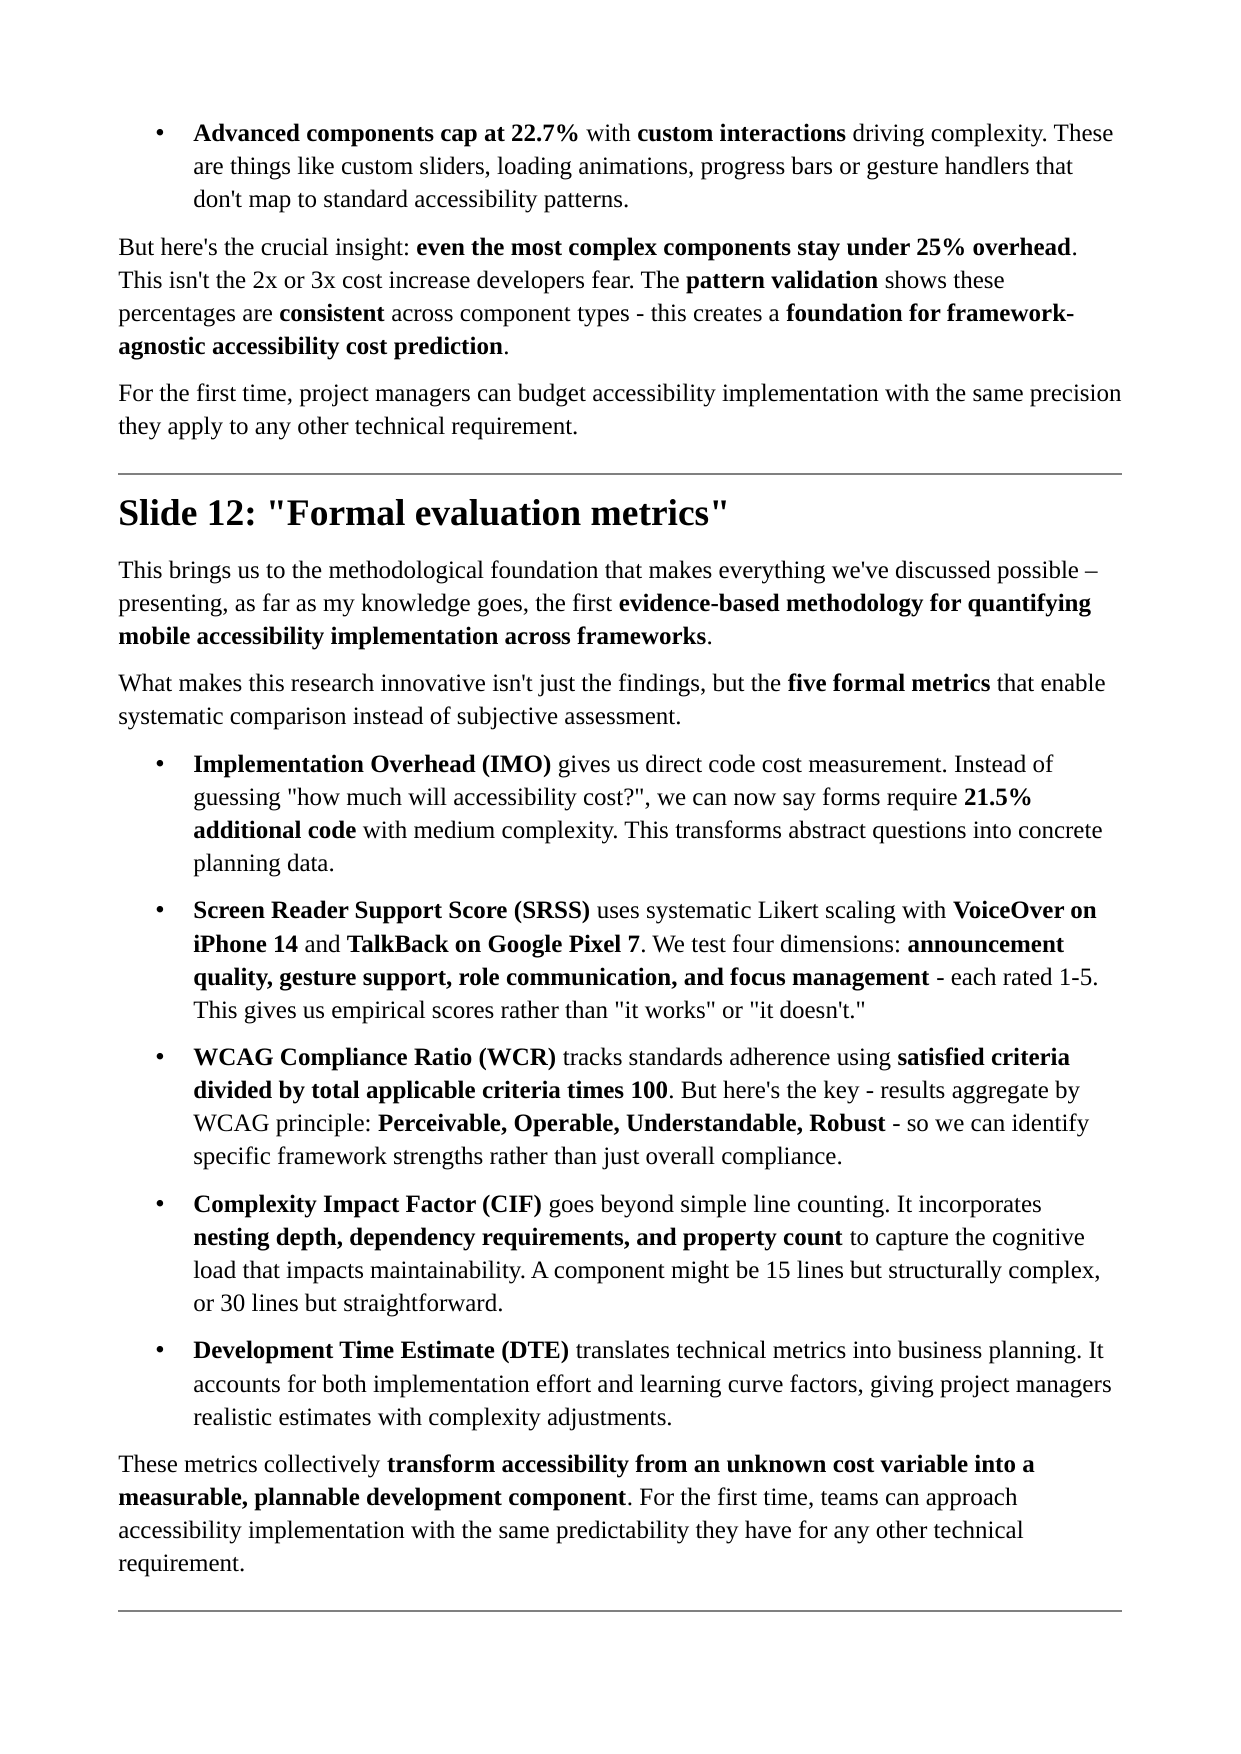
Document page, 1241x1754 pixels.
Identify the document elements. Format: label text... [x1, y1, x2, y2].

text But here's the crucial insight: even the most complex components stay under 25% overhead. This isn't the 2x or 3x cost increase developers fear. The pattern validation shows these percentages are consistent across component types - this creates a foundation for framework-agnostic accessibility cost prediction. [118, 232, 1122, 359]
text What makes this research innovative isn't just the findings, but the five formal metrics that enable systematic comparison instead of subjective assessment. [118, 668, 1122, 730]
list Advanced components cap at 22.7% with custom interactions driving complexity. These are things like custom sliders, loading animations, progress bars or gesture handlers that don't map to standard accessibility patterns. [156, 118, 1122, 213]
list Implementation Overhead (IMO) gives us direct code cost measurement. Instead of guessing "how much will accessibility cost?", we can now say forms require 21.5% additional code with medium complexity. This transforms abstract questions into concrete planning data. [156, 749, 1122, 877]
text These metrics collectively transform accessibility from an unknown cost variable into a measurable, plannable development component. For the first time, teams can approach accessibility implementation with the same predictability they have for any other technical requirement. [118, 1449, 1122, 1577]
text This brings us to the methodological foundation that makes everything we've discussed possible – presenting, as far as my knowledge goes, the first evidence-based methodology for quantifying mobile accessibility implementation across frameworks. [118, 555, 1122, 649]
list Development Time Estimate (DTE) translates technical metrics into business planning. It accounts for both implementation effort and learning curve factors, giving project managers realistic estimates with complexity adjustments. [156, 1336, 1122, 1430]
list WCAG Compliance Ratio (WCR) tracks standards adherence using satisfied criteria divided by total applicable criteria times 100. But here's the key - results aggregate by WCAG principle: Perceivable, Operable, Understandable, Robust - so we can identify specific framework strengths rather than just overall compliance. [156, 1042, 1122, 1170]
list Screen Reader Support Score (SRSS) uses systematic Likert scaling with VoiceOver on iPhone 14 and TalkBack on Google Pixel 7. We test four dimensions: announcement quality, gesture support, role communication, and focus management - each rated 1-5. This gives us empirical scores rather than "it works" or "it doesn't." [156, 896, 1122, 1023]
text For the first time, project managers can budget accessibility implementation with the same precision they apply to any other technical requirement. [118, 378, 1122, 440]
subtitle Slide 12: "Formal evaluation metrics" [118, 491, 1122, 534]
list Complexity Impact Factor (CIF) goes beyond simple line counting. It incorporates nesting depth, dependency requirements, and property count to capture the cognitive load that impacts maintainability. A component might be 15 lines but structurally complex, or 30 lines but straightforward. [156, 1189, 1122, 1317]
